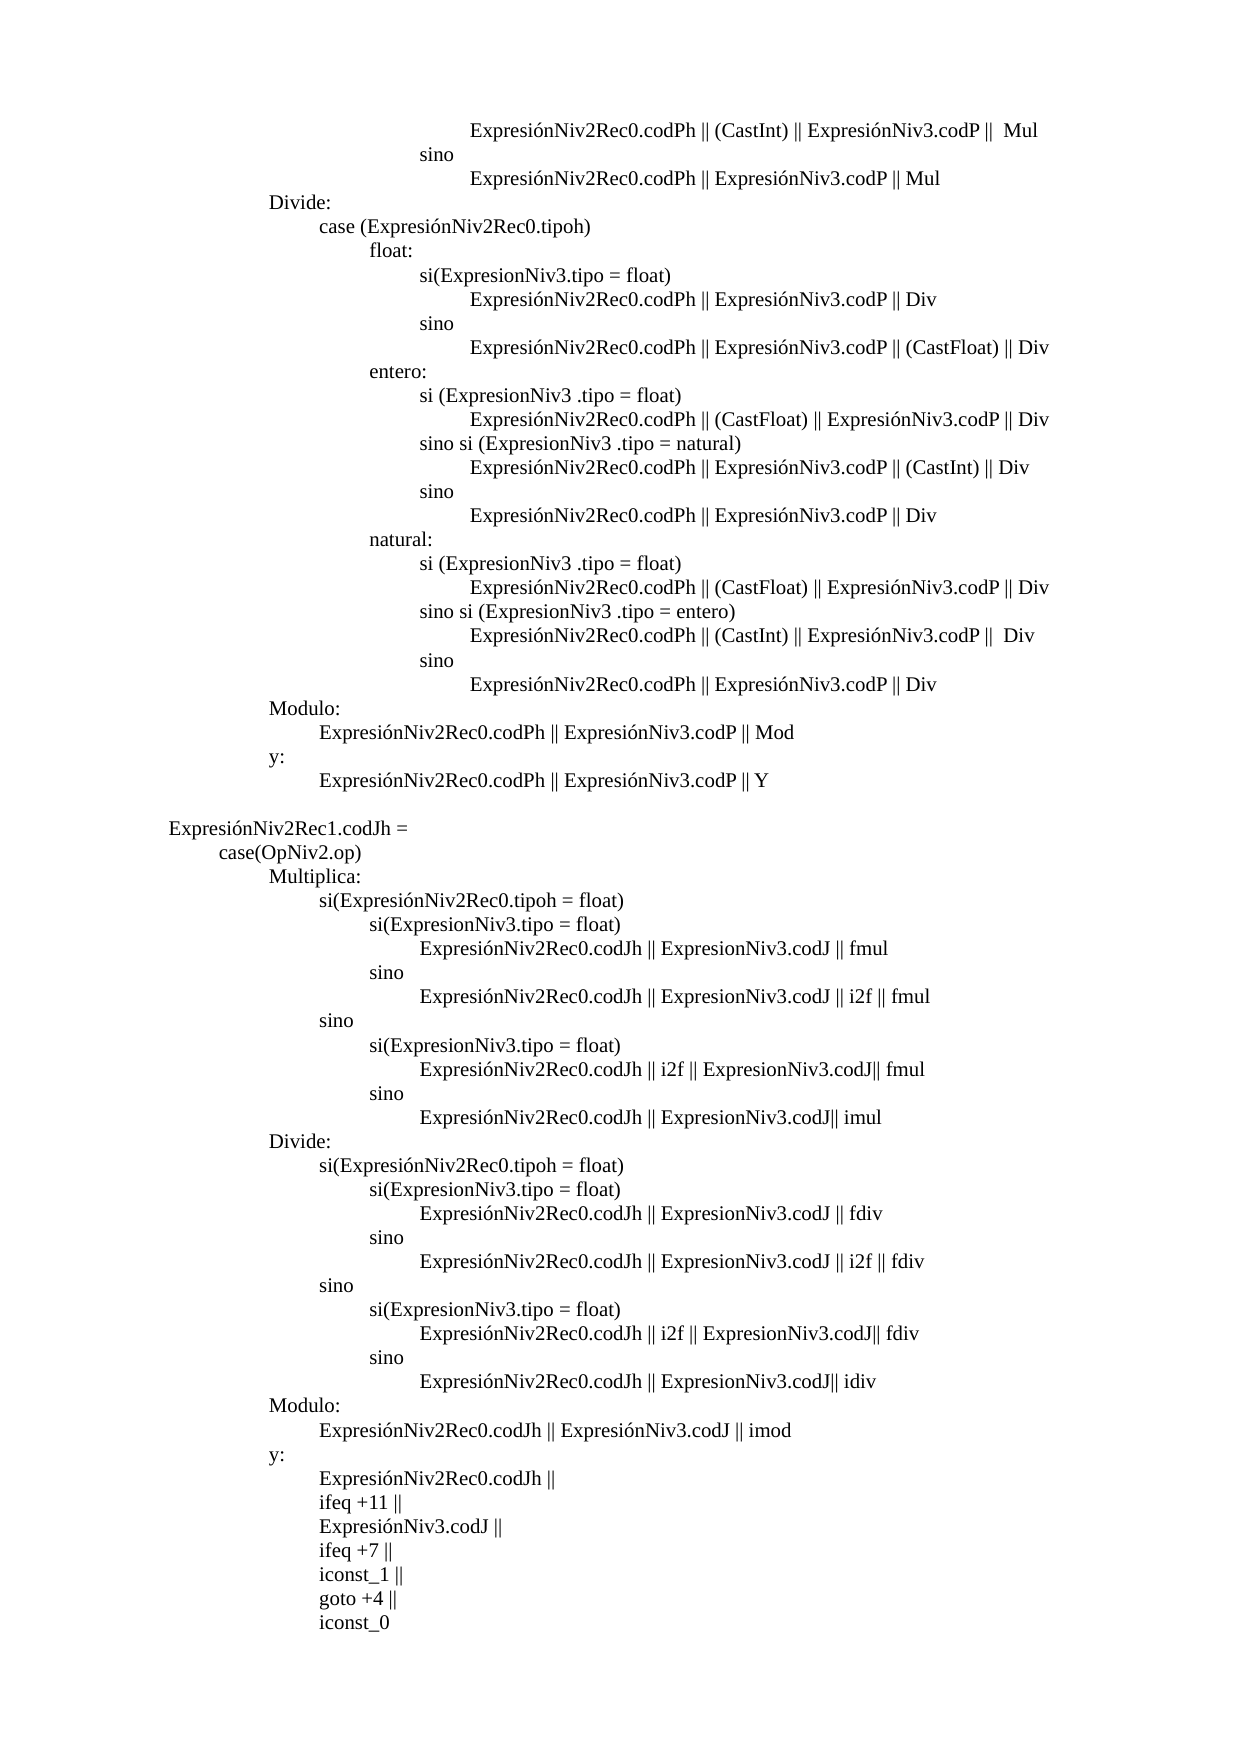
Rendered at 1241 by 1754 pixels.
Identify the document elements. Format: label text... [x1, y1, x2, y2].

text ExpresiónNiv2Rec0.codPh || ExpresiónNiv3.codP || Div [118, 672, 1122, 696]
text Modulo: [118, 696, 1122, 720]
text iconst_0 [118, 1610, 1122, 1634]
text sino [118, 142, 1122, 166]
text ExpresiónNiv2Rec0.codPh || ExpresiónNiv3.codP || (CastInt) || Div [118, 455, 1122, 479]
text ifeq +7 || [118, 1538, 1122, 1562]
text ExpresiónNiv2Rec0.codJh || ExpresionNiv3.codJ || i2f || fmul [118, 984, 1122, 1008]
text sino [118, 479, 1122, 503]
text ExpresiónNiv2Rec0.codPh || (CastFloat) || ExpresiónNiv3.codP || Div [118, 407, 1122, 431]
text natural: [118, 527, 1122, 551]
text ExpresiónNiv2Rec0.codJh || i2f || ExpresionNiv3.codJ|| fdiv [118, 1321, 1122, 1345]
text ExpresiónNiv2Rec1.codJh = [118, 816, 1122, 840]
text si(ExpresionNiv3.tipo = float) [118, 1032, 1122, 1057]
text Divide: [118, 190, 1122, 214]
text ExpresiónNiv2Rec0.codPh || ExpresiónNiv3.codP || Div [118, 503, 1122, 527]
text ExpresiónNiv2Rec0.codPh || ExpresiónNiv3.codP || (CastFloat) || Div [118, 335, 1122, 359]
text ExpresiónNiv2Rec0.codJh || i2f || ExpresionNiv3.codJ|| fmul [118, 1057, 1122, 1081]
text sino [118, 647, 1122, 672]
text si (ExpresionNiv3 .tipo = float) [118, 383, 1122, 407]
text sino [118, 1008, 1122, 1032]
text ExpresiónNiv2Rec0.codJh || [118, 1466, 1122, 1490]
text si(ExpresiónNiv2Rec0.tipoh = float) [118, 888, 1122, 912]
text iconst_1 || [118, 1562, 1122, 1586]
text si(ExpresionNiv3.tipo = float) [118, 912, 1122, 936]
text y: [118, 1442, 1122, 1466]
text sino si (ExpresionNiv3 .tipo = natural) [118, 431, 1122, 455]
text si(ExpresionNiv3.tipo = float) [118, 262, 1122, 287]
text Multiplica: [118, 864, 1122, 888]
text ExpresiónNiv2Rec0.codJh || ExpresionNiv3.codJ|| idiv [118, 1369, 1122, 1393]
text sino [118, 1225, 1122, 1249]
text si(ExpresionNiv3.tipo = float) [118, 1177, 1122, 1201]
text sino si (ExpresionNiv3 .tipo = entero) [118, 599, 1122, 623]
text case(OpNiv2.op) [118, 840, 1122, 864]
text case (ExpresiónNiv2Rec0.tipoh) [118, 214, 1122, 238]
text sino [118, 311, 1122, 335]
text Divide: [118, 1129, 1122, 1153]
text ExpresiónNiv2Rec0.codPh || ExpresiónNiv3.codP || Div [118, 287, 1122, 311]
text si(ExpresionNiv3.tipo = float) [118, 1297, 1122, 1321]
text Modulo: [118, 1393, 1122, 1417]
text ifeq +11 || [118, 1490, 1122, 1514]
text si (ExpresionNiv3 .tipo = float) [118, 551, 1122, 575]
text goto +4 || [118, 1586, 1122, 1610]
text ExpresiónNiv2Rec0.codPh || (CastInt) || ExpresiónNiv3.codP || Div [118, 623, 1122, 647]
text ExpresiónNiv2Rec0.codPh || (CastInt) || ExpresiónNiv3.codP || Mul [118, 118, 1122, 142]
text sino [118, 960, 1122, 984]
text ExpresiónNiv2Rec0.codPh || ExpresiónNiv3.codP || Mul [118, 166, 1122, 190]
text ExpresiónNiv2Rec0.codPh || ExpresiónNiv3.codP || Mod [118, 720, 1122, 744]
text si(ExpresiónNiv2Rec0.tipoh = float) [118, 1153, 1122, 1177]
text ExpresiónNiv2Rec0.codJh || ExpresiónNiv3.codJ || imod [118, 1417, 1122, 1442]
text ExpresiónNiv2Rec0.codJh || ExpresionNiv3.codJ || fmul [118, 936, 1122, 960]
text sino [118, 1345, 1122, 1369]
text ExpresiónNiv2Rec0.codJh || ExpresionNiv3.codJ || fdiv [118, 1201, 1122, 1225]
text sino [118, 1273, 1122, 1297]
text entero: [118, 359, 1122, 383]
text float: [118, 238, 1122, 262]
text ExpresiónNiv2Rec0.codPh || (CastFloat) || ExpresiónNiv3.codP || Div [118, 575, 1122, 599]
text ExpresiónNiv2Rec0.codPh || ExpresiónNiv3.codP || Y [118, 768, 1122, 792]
text ExpresiónNiv3.codJ || [118, 1514, 1122, 1538]
text ExpresiónNiv2Rec0.codJh || ExpresionNiv3.codJ|| imul [118, 1105, 1122, 1129]
text y: [118, 744, 1122, 768]
text ExpresiónNiv2Rec0.codJh || ExpresionNiv3.codJ || i2f || fdiv [118, 1249, 1122, 1273]
text sino [118, 1081, 1122, 1105]
